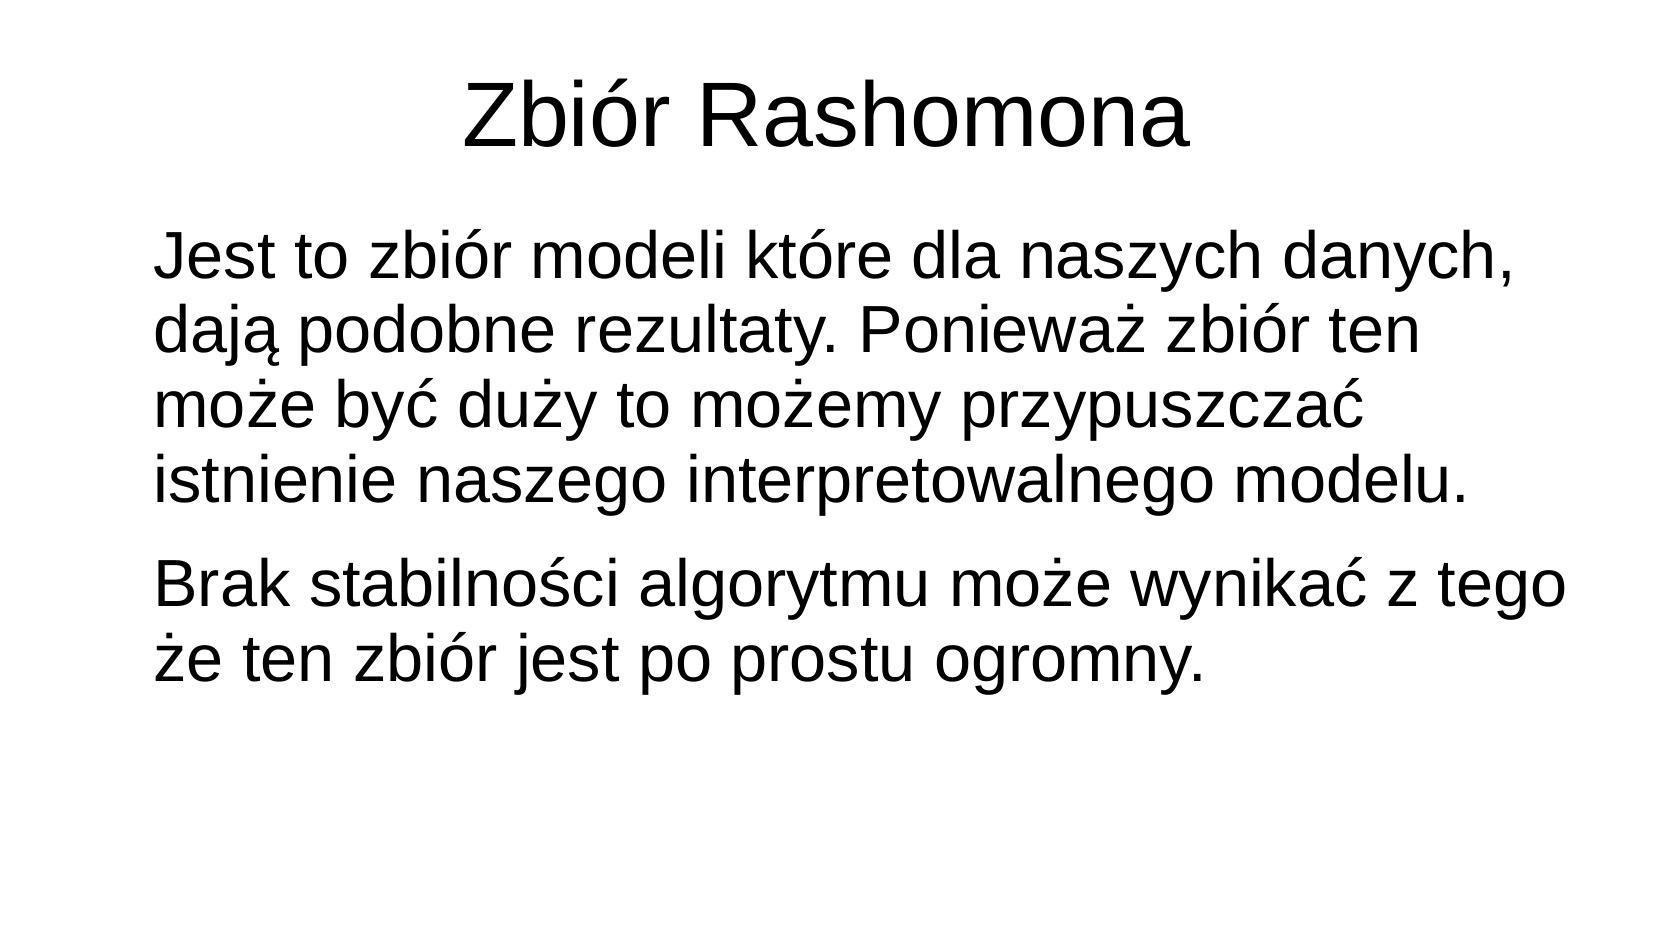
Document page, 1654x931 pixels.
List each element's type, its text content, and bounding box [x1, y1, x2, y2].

title Zbiór Rashomona [82, 37, 1571, 193]
list Jest to zbiór modeli które dla naszych danych, dają podobne rezultaty. Ponieważ zbiór ten może być duży to możemy przypuszczać istnienie naszego interpretowalnego modelu. Brak stabilności algorytmu może wynikać z tego że ten zbiór jest po prostu ogromny. [82, 217, 1571, 758]
